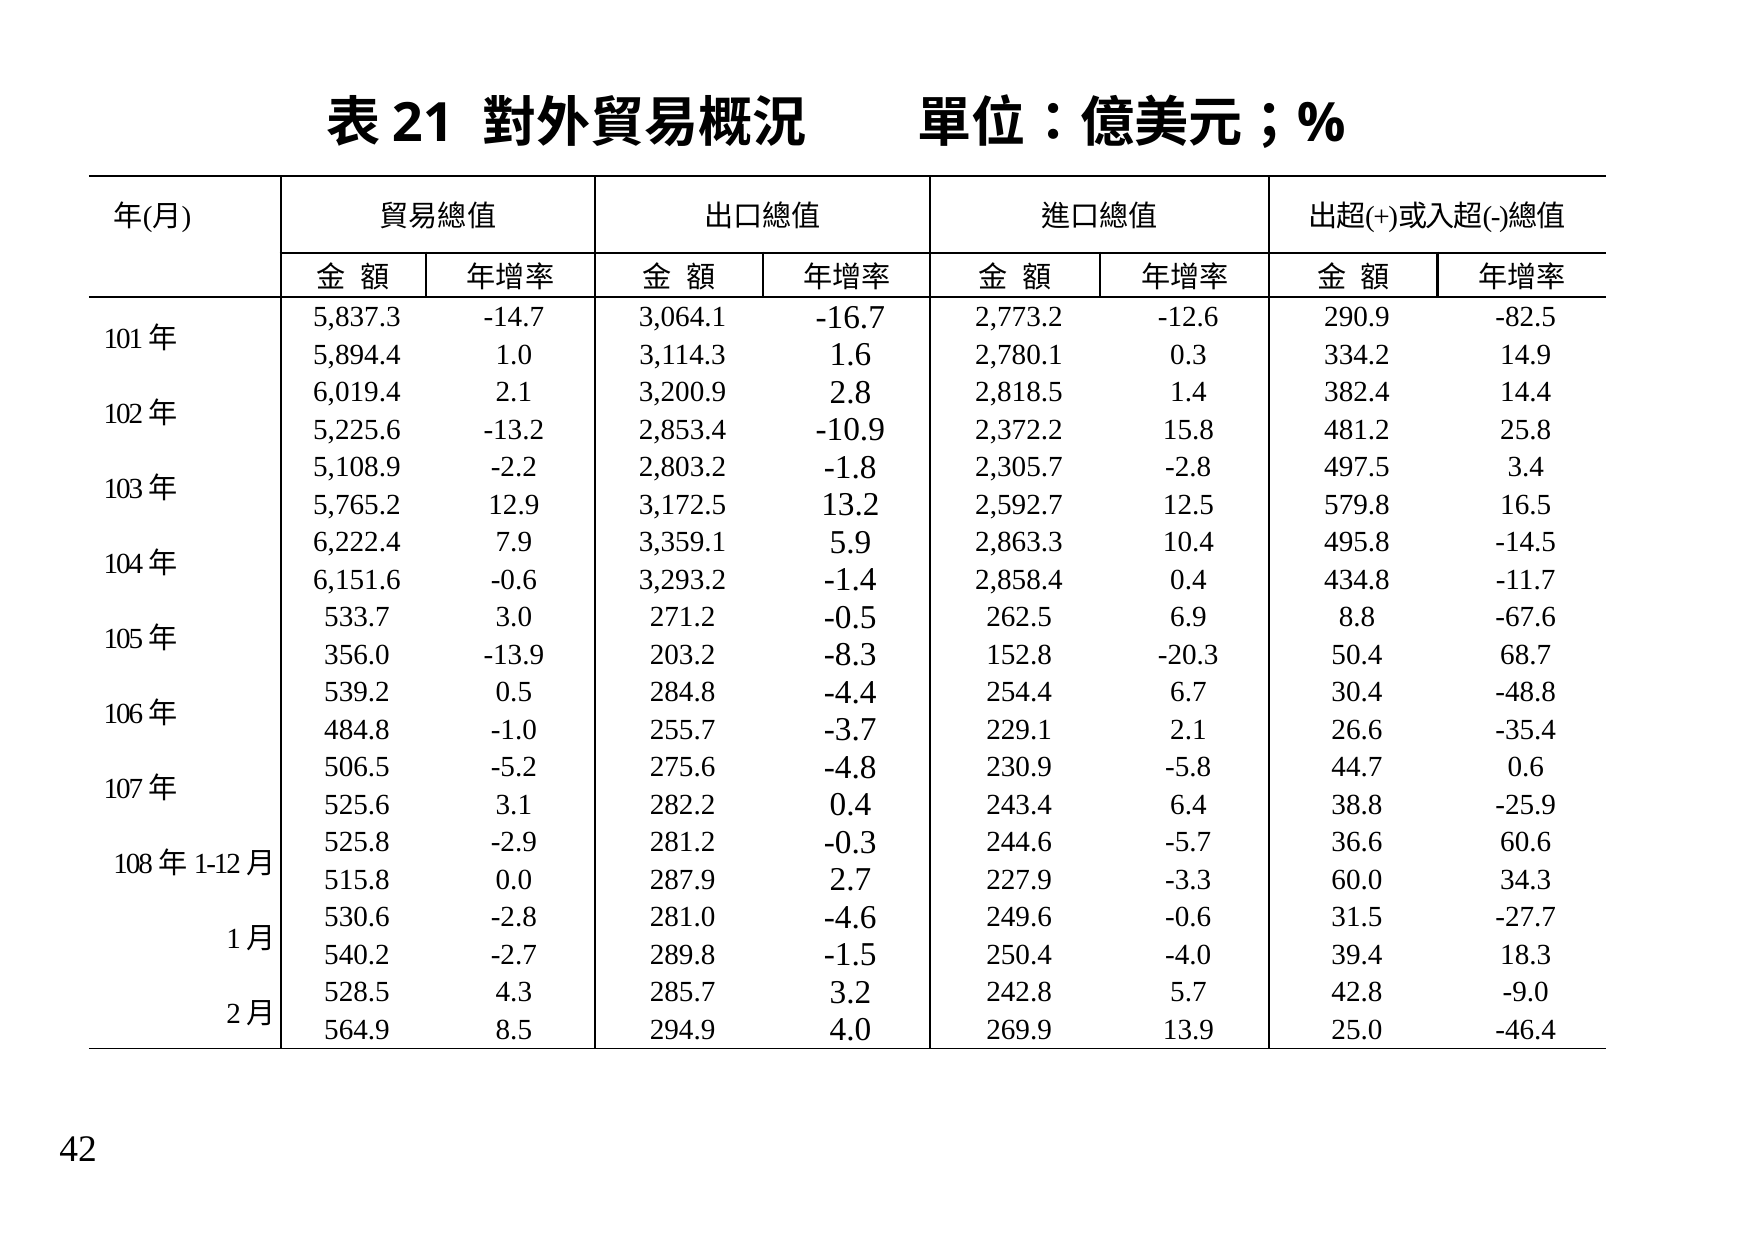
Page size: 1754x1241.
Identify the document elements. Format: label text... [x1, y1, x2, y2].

table_cell -12.6 0.3 1.4 15.8 -2.8 12.5 10.4 0.4 6.9 -20.3 6.7 2.1 -5.8 6.4 -5.7 -3.3 -0.6 -4.0 5.7 13.9 [1100, 298, 1268, 1048]
table_cell 金 額 [282, 254, 425, 296]
table_cell 年增率 [1101, 254, 1268, 296]
table_cell 金 額 [596, 254, 762, 296]
table_header 年(月) [89, 177, 280, 252]
table_cell 3,064.1 3,114.3 3,200.9 2,853.4 2,803.2 3,172.5 3,359.1 3,293.2 271.2 203.2 284.8 255.7 275.6 282.2 281.2 287.9 281.0 289.8 285.7 294.9 [596, 298, 763, 1048]
table_cell 5,837.3 5,894.4 6,019.4 5,225.6 5,108.9 5,765.2 6,222.4 6,151.6 533.7 356.0 539.2 484.8 506.5 525.6 525.8 515.8 530.6 540.2 528.5 564.9 [282, 298, 426, 1048]
subtitle 表21 對外貿易概況 單位：億美元；% [59, 62, 1636, 174]
table_cell -16.7 1.6 2.8 -10.9 -1.8 13.2 5.9 -1.4 -0.5 -8.3 -4.4 -3.7 -4.8 0.4 -0.3 2.7 -4.6 -1.5 3.2 4.0 [763, 298, 929, 1048]
table_header 出口總值 [596, 177, 929, 252]
table_header 進口總值 [931, 177, 1268, 252]
table_cell 金 額 [931, 254, 1099, 296]
table_header 貿易總值 [282, 177, 594, 252]
table_header 出超(+)或入超(-)總值 [1270, 177, 1606, 252]
table_cell 101年 102年 103年 104年 105年 106年 107年 108年1-12月 1月 2月 [89, 298, 280, 1048]
table_cell 290.9 334.2 382.4 481.2 497.5 579.8 495.8 434.8 8.8 50.4 30.4 26.6 44.7 38.8 36.6 60.0 31.5 39.4 42.8 25.0 [1270, 298, 1437, 1048]
table_cell [89, 252, 280, 296]
table_cell 年增率 [427, 254, 594, 296]
table_cell 年增率 [764, 254, 929, 296]
table_cell 金 額 [1270, 254, 1436, 296]
table_cell -14.7 1.0 2.1 -13.2 -2.2 12.9 7.9 -0.6 3.0 -13.9 0.5 -1.0 -5.2 3.1 -2.9 0.0 -2.8 -2.7 4.3 8.5 [426, 298, 594, 1048]
table_cell -82.5 14.9 14.4 25.8 3.4 16.5 -14.5 -11.7 -67.6 68.7 -48.8 -35.4 0.6 -25.9 60.6 34.3 -27.7 18.3 -9.0 -46.4 [1438, 298, 1606, 1048]
table_cell 2,773.2 2,780.1 2,818.5 2,372.2 2,305.7 2,592.7 2,863.3 2,858.4 262.5 152.8 254.4 229.1 230.9 243.4 244.6 227.9 249.6 250.4 242.8 269.9 [931, 298, 1100, 1048]
table_cell 年增率 [1439, 254, 1606, 296]
